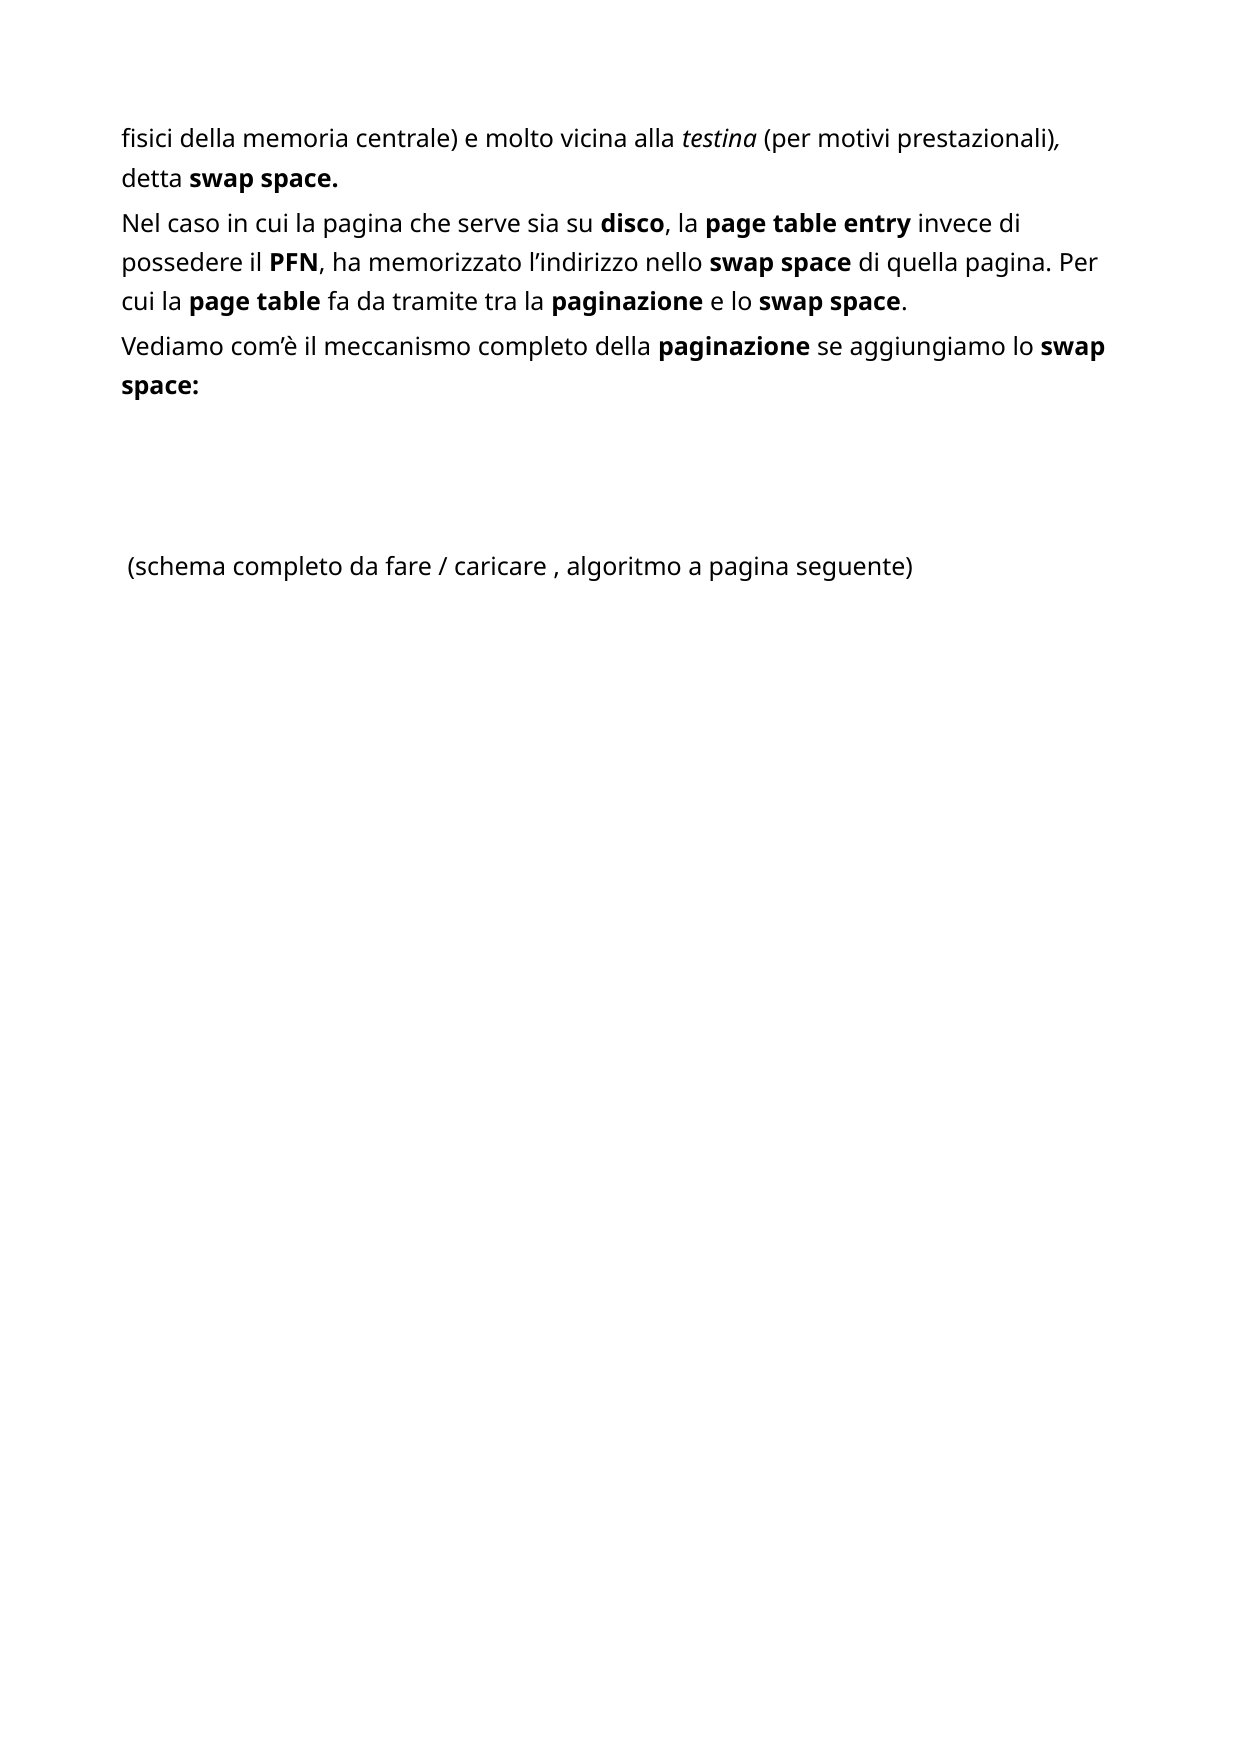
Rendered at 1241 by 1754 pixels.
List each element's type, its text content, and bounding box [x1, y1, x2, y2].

text fisici della memoria centrale) e molto vicina alla testina (per motivi prestazionali), detta swap space. [121, 121, 1119, 194]
text (schema completo da fare / caricare , algoritmo a pagina seguente) [121, 548, 1119, 582]
text Vediamo com’è il meccanismo completo della paginazione se aggiungiamo lo swap space: [121, 329, 1119, 402]
text Nel caso in cui la pagina che serve sia su disco, la page table entry invece di possedere il PFN, ha memorizzato l’indirizzo nello swap space di quella pagina. Per cui la page table fa da tramite tra la paginazione e lo swap space. [121, 205, 1119, 318]
